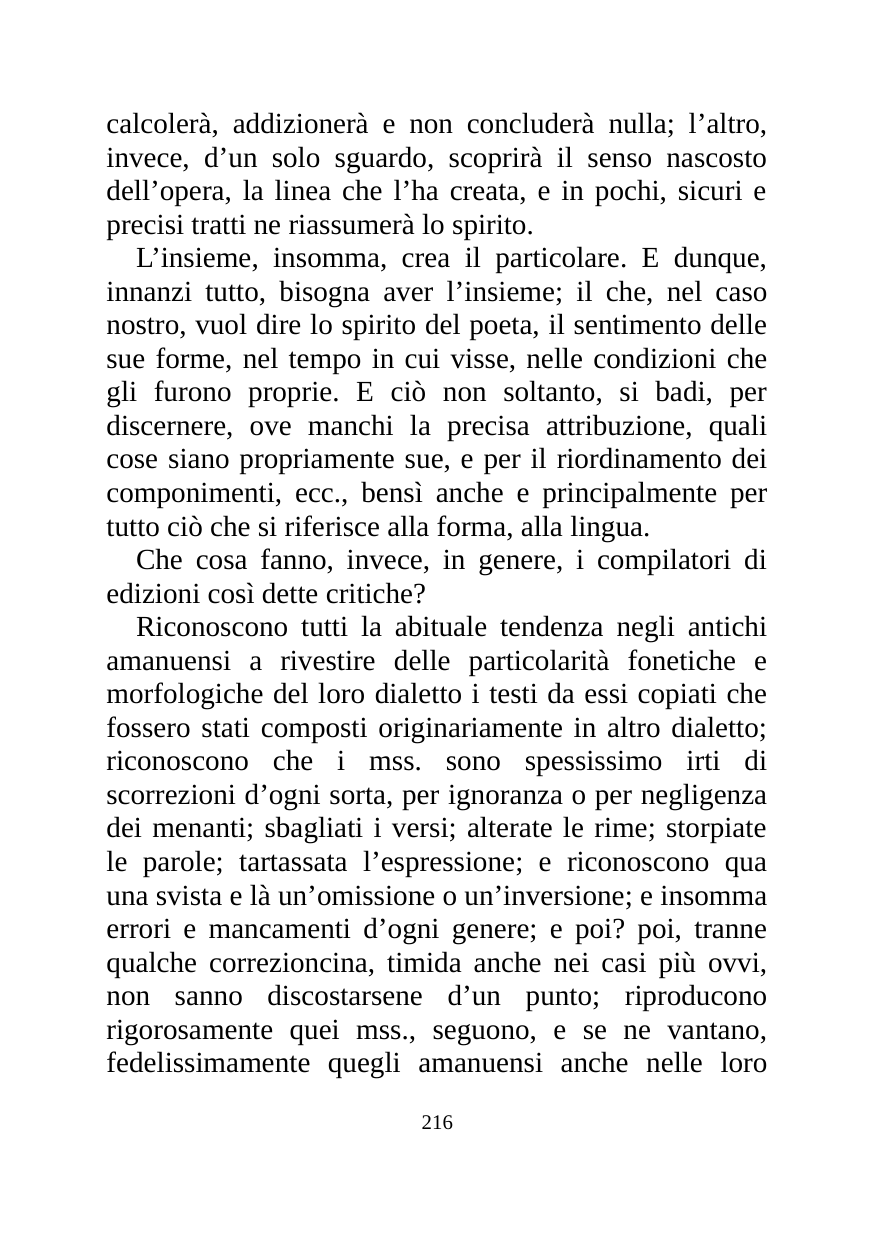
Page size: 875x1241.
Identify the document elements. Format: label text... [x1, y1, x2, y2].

text Che cosa fanno, invece, in genere, i compilatori di edizioni così dette critiche? [106, 542, 768, 609]
text calcolerà, addizionerà e non concluderà nulla; l’altro, invece, d’un solo sguardo, scoprirà il senso nascosto dell’opera, la linea che l’ha creata, e in pochi, sicuri e precisi tratti ne riassumerà lo spirito. [106, 106, 768, 240]
text Riconoscono tutti la abituale tendenza negli antichi amanuensi a rivestire delle particolarità fonetiche e morfologiche del loro dialetto i testi da essi copiati che fossero stati composti originariamente in altro dialetto; riconoscono che i mss. sono spessissimo irti di scorrezioni d’ogni sorta, per ignoranza o per negligenza dei menanti; sbagliati i versi; alterate le rime; storpiate le parole; tartassata l’espressione; e riconoscono qua una svista e là un’omissione o un’inversione; e insomma errori e mancamenti d’ogni genere; e poi? poi, tranne qualche correzioncina, timida anche nei casi più ovvi, non sanno discostarsene d’un punto; riproducono rigorosamente quei mss., seguono, e se ne vantano, fedelissimamente quegli amanuensi anche nelle loro [106, 609, 768, 1079]
text L’insieme, insomma, crea il particolare. E dunque, innanzi tutto, bisogna aver l’insieme; il che, nel caso nostro, vuol dire lo spirito del poeta, il sentimento delle sue forme, nel tempo in cui visse, nelle condizioni che gli furono proprie. E ciò non soltanto, si badi, per discernere, ove manchi la precisa attribuzione, quali cose siano propriamente sue, e per il riordinamento dei componimenti, ecc., bensì anche e principalmente per tutto ciò che si riferisce alla forma, alla lingua. [106, 240, 768, 542]
